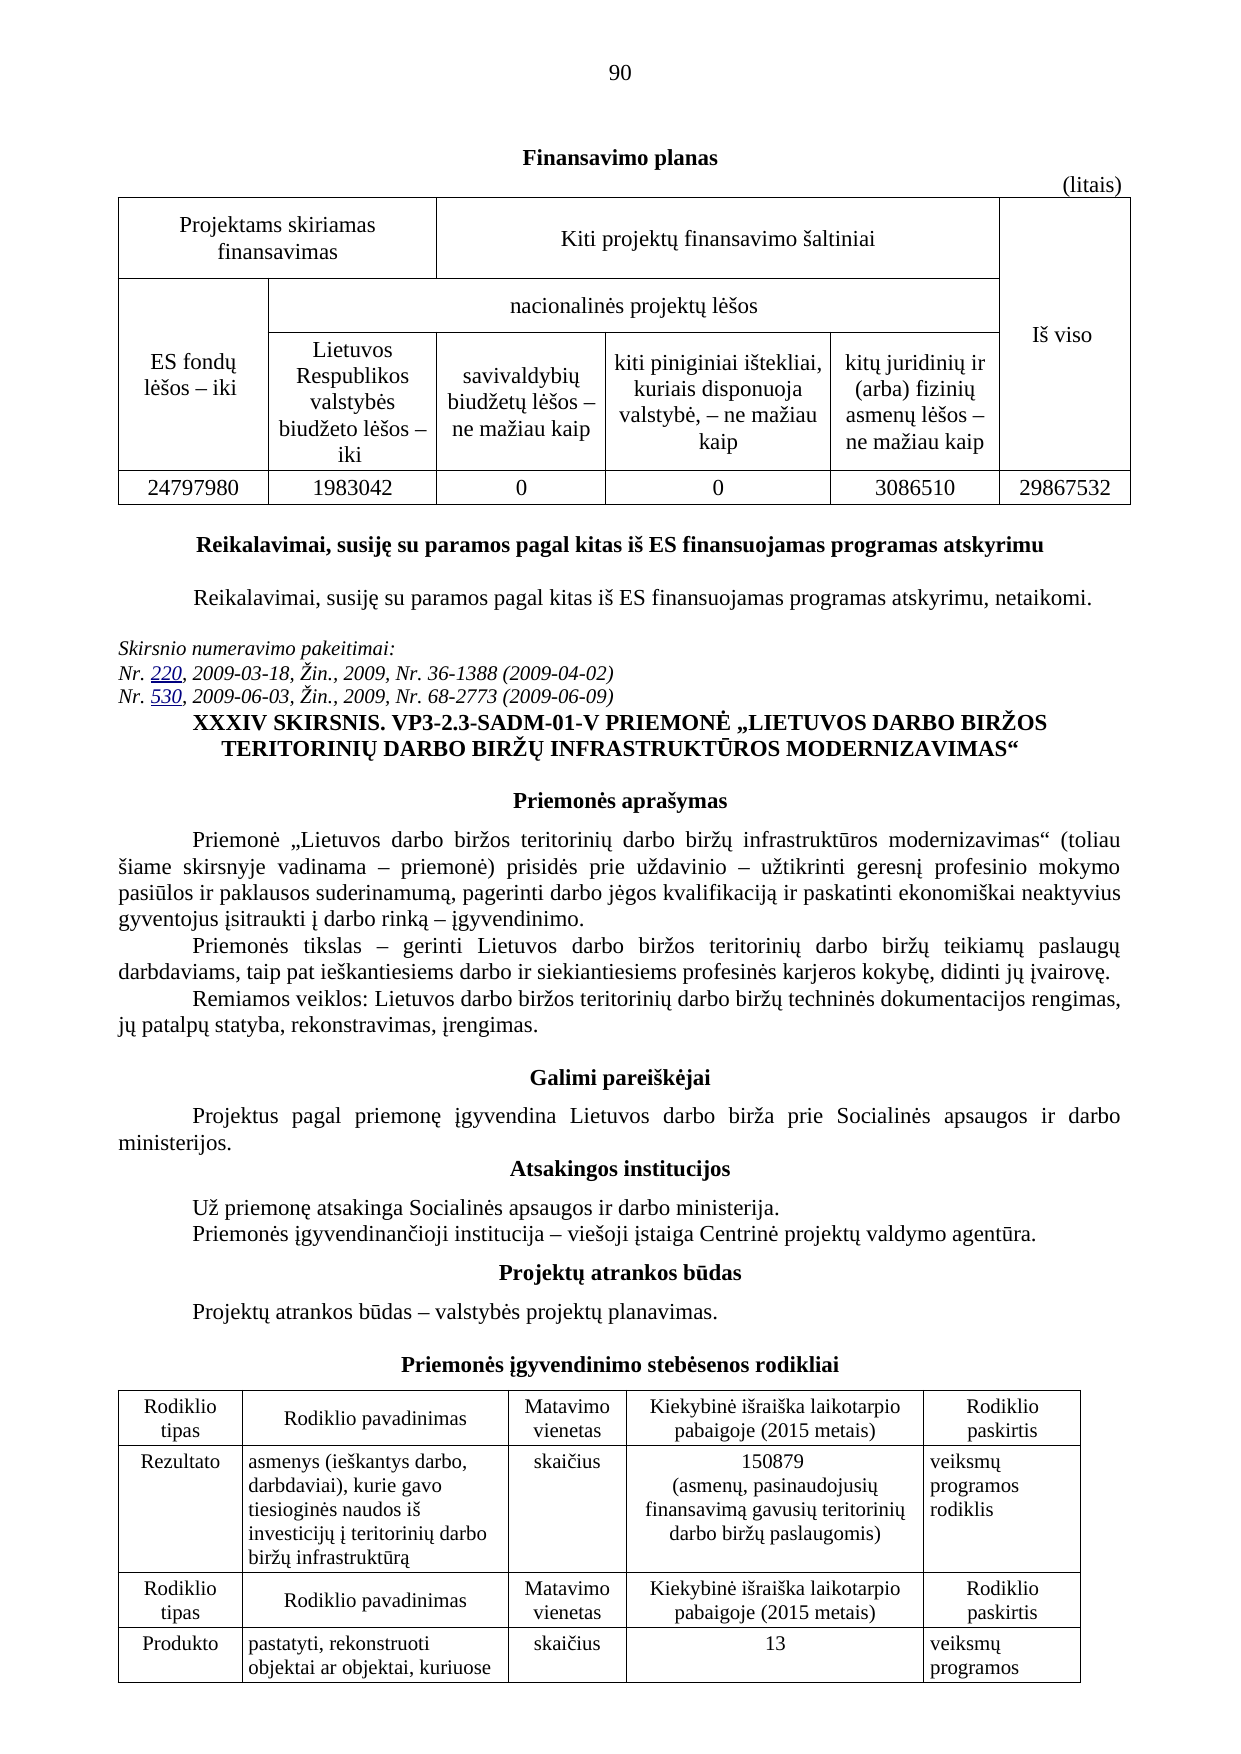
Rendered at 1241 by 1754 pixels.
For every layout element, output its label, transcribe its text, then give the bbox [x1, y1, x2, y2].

table_cell Rodiklio tipas [119, 1573, 242, 1627]
table_cell Rezultato [119, 1446, 242, 1572]
text Priemonės aprašymas [118, 788, 1122, 814]
table_cell veiksmų programos rodiklis [924, 1446, 1080, 1572]
table_cell 24797980 [119, 471, 268, 503]
table_header Rodiklio pavadinimas [243, 1391, 508, 1445]
subtitle XXXIV SKIRSNIS. VP3-2.3-SADM-01-V PRIEMONĖ „LIETUVOS DARBO BIRŽOS TERITORINIŲ DARBO BIRŽŲ INFRASTRUKTŪROS MODERNIZAVIMAS“ [118, 708, 1122, 761]
text Galimi pareiškėjai [118, 1064, 1122, 1090]
table_cell 1983042 [269, 471, 436, 503]
text Finansavimo planas [118, 144, 1122, 171]
text Remiamos veiklos: Lietuvos darbo biržos teritorinių darbo biržų techninės dokumentacijos rengimas, jų patalpų statyba, rekonstravimas, įrengimas. [118, 984, 1122, 1037]
table_cell 13 [627, 1628, 923, 1682]
table_cell Produkto [119, 1628, 242, 1682]
text Reikalavimai, susiję su paramos pagal kitas iš ES finansuojamas programas atskyrimu [118, 531, 1122, 557]
text Projektus pagal priemonę įgyvendina Lietuvos darbo birža prie Socialinės apsaugos ir darbo ministerijos. [118, 1102, 1122, 1155]
table_header Rodiklio paskirtis [924, 1391, 1080, 1445]
text Priemonė „Lietuvos darbo biržos teritorinių darbo biržų infrastruktūros modernizavimas“ (toliau šiame skirsnyje vadinama – priemonė) prisidės prie uždavinio – užtikrinti geresnį profesinio mokymo pasiūlos ir paklausos suderinamumą, pagerinti darbo jėgos kvalifikaciją ir paskatinti ekonomiškai neaktyvius gyventojus įsitraukti į darbo rinką – įgyvendinimo. [118, 826, 1122, 932]
table_cell 0 [606, 471, 830, 503]
table_cell kitų juridinių ir (arba) fizinių asmenų lėšos – ne mažiau kaip [831, 333, 999, 470]
table_cell Rodiklio paskirtis [924, 1573, 1080, 1627]
table_header Kiti projektų finansavimo šaltiniai [437, 198, 999, 278]
text Nr. 530, 2009-06-03, Žin., 2009, Nr. 68-2773 (2009-06-09) [118, 684, 1122, 708]
table_header Matavimo vienetas [509, 1391, 626, 1445]
table_cell ES fondų lėšos – iki [119, 279, 268, 470]
table_header Projektams skiriamas finansavimas [119, 198, 436, 278]
table_cell skaičius [509, 1628, 626, 1682]
table_cell veiksmų programos [924, 1628, 1080, 1682]
table_header Iš viso [1000, 198, 1130, 470]
text (litais) [118, 171, 1122, 197]
text Priemonės įgyvendinančioji institucija – viešoji įstaiga Centrinė projektų valdymo agentūra. [118, 1220, 1122, 1247]
text Projektų atrankos būdas – valstybės projektų planavimas. [118, 1298, 1122, 1324]
table_cell Matavimo vienetas [509, 1573, 626, 1627]
table_cell Lietuvos Respublikos valstybės biudžeto lėšos – iki [269, 333, 436, 470]
table_cell savivaldybių biudžetų lėšos – ne mažiau kaip [437, 333, 605, 470]
table_cell skaičius [509, 1446, 626, 1572]
table_cell 0 [437, 471, 605, 503]
table_header Rodiklio tipas [119, 1391, 242, 1445]
text Skirsnio numeravimo pakeitimai: [118, 636, 1122, 660]
table_cell asmenys (ieškantys darbo, darbdaviai), kurie gavo tiesioginės naudos iš investicijų į teritorinių darbo biržų infrastruktūrą [243, 1446, 508, 1572]
text Už priemonę atsakinga Socialinės apsaugos ir darbo ministerija. [118, 1194, 1122, 1220]
table_cell Kiekybinė išraiška laikotarpio pabaigoje (2015 metais) [627, 1573, 923, 1627]
table_cell nacionalinės projektų lėšos [269, 279, 999, 332]
table_cell 150879 (asmenų, pasinaudojusių finansavimą gavusių teritorinių darbo biržų paslaugomis) [627, 1446, 923, 1572]
table_cell 29867532 [1000, 471, 1130, 503]
table_cell kiti piniginiai ištekliai, kuriais disponuoja valstybė, – ne mažiau kaip [606, 333, 830, 470]
table_cell Rodiklio pavadinimas [243, 1573, 508, 1627]
text Priemonės tikslas – gerinti Lietuvos darbo biržos teritorinių darbo biržų teikiamų paslaugų darbdaviams, taip pat ieškantiesiems darbo ir siekiantiesiems profesinės karjeros kokybę, didinti jų įvairovę. [118, 932, 1122, 984]
text Reikalavimai, susiję su paramos pagal kitas iš ES finansuojamas programas atskyrimu, netaikomi. [118, 584, 1122, 610]
text Priemonės įgyvendinimo stebėsenos rodikliai [118, 1351, 1122, 1377]
table_header Kiekybinė išraiška laikotarpio pabaigoje (2015 metais) [627, 1391, 923, 1445]
table_cell pastatyti, rekonstruoti objektai ar objektai, kuriuose [243, 1628, 508, 1682]
text Projektų atrankos būdas [118, 1259, 1122, 1286]
text Atsakingos institucijos [118, 1155, 1122, 1182]
table_cell 3086510 [831, 471, 999, 503]
text Nr. 220, 2009-03-18, Žin., 2009, Nr. 36-1388 (2009-04-02) [118, 660, 1122, 684]
